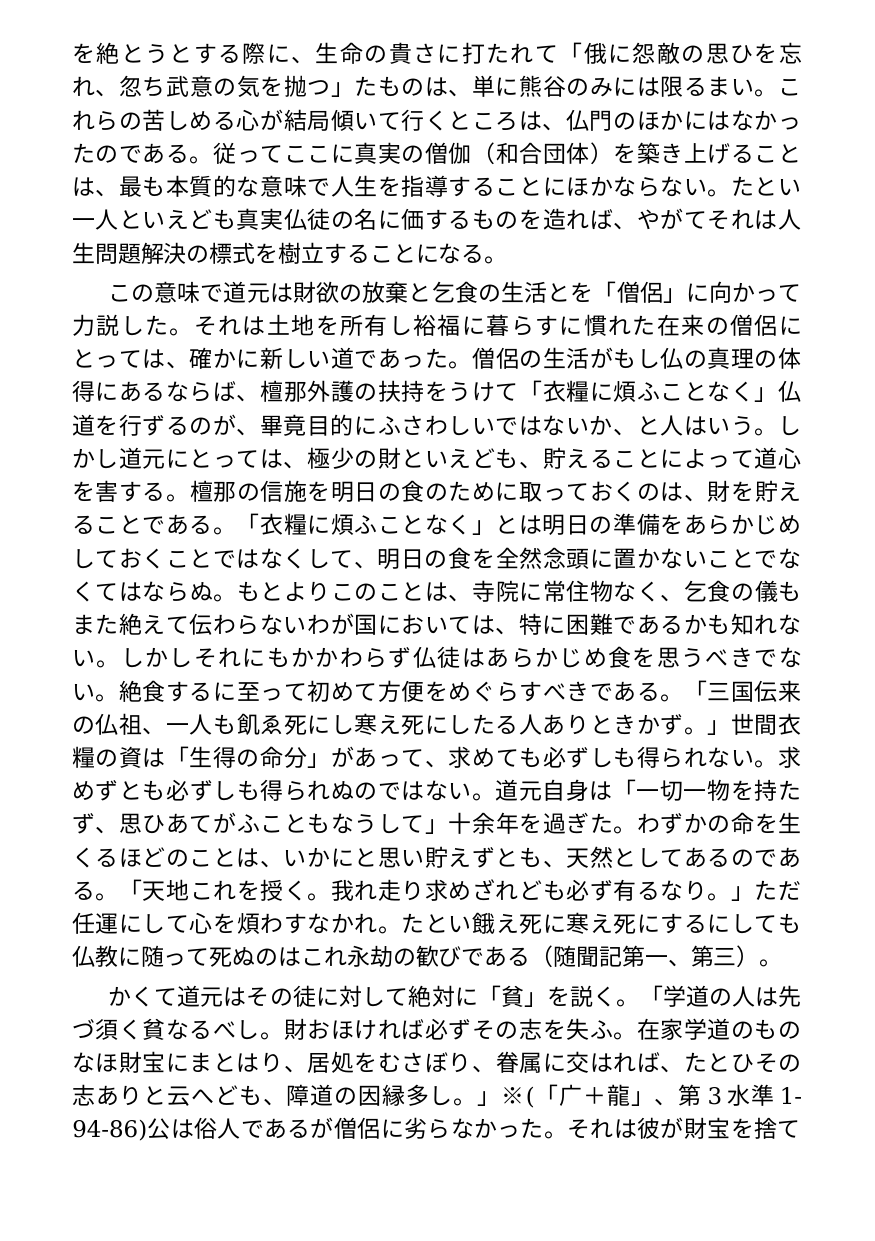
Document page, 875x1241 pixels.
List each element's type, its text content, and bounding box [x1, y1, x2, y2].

text この意味で道元は財欲の放棄と乞食の生活とを「僧侶」に向かって力説した。それは土地を所有し裕福に暮らすに慣れた在来の僧侶にとっては、確かに新しい道であった。僧侶の生活がもし仏の真理の体得にあるならば、檀那外護の扶持をうけて「衣糧に煩ふことなく」仏道を行ずるのが、畢竟目的にふさわしいではないか、と人はいう。しかし道元にとっては、極少の財といえども、貯えることによって道心を害する。檀那の信施を明日の食のために取っておくのは、財を貯えることである。「衣糧に煩ふことなく」とは明日の準備をあらかじめしておくことではなくして、明日の食を全然念頭に置かないことでなくてはならぬ。もとよりこのことは、寺院に常住物なく、乞食の儀もまた絶えて伝わらないわが国においては、特に困難であるかも知れない。しかしそれにもかかわらず仏徒はあらかじめ食を思うべきでない。絶食するに至って初めて方便をめぐらすべきである。「三国伝来の仏祖、一人も飢ゑ死にし寒え死にしたる人ありときかず。」世間衣糧の資は「生得の命分」があって、求めても必ずしも得られない。求めずとも必ずしも得られぬのではない。道元自身は「一切一物を持たず、思ひあてがふこともなうして」十余年を過ぎた。わずかの命を生くるほどのことは、いかにと思い貯えずとも、天然としてあるのである。「天地これを授く。我れ走り求めざれども必ず有るなり。」ただ任運にして心を煩わすなかれ。たとい餓え死に寒え死にするにしても仏教に随って死ぬのはこれ永劫の歓びである（随聞記第一、第三）。 [72, 274, 802, 972]
text を絶とうとする際に、生命の貴さに打たれて「俄に怨敵の思ひを忘れ、忽ち武意の気を抛つ」たものは、単に熊谷のみには限るまい。これらの苦しめる心が結局傾いて行くところは、仏門のほかにはなかったのである。従ってここに真実の僧伽（和合団体）を築き上げることは、最も本質的な意味で人生を指導することにほかならない。たとい一人といえども真実仏徒の名に価するものを造れば、やがてそれは人生問題解決の標式を樹立することになる。 [72, 36, 802, 269]
text かくて道元はその徒に対して絶対に「貧」を説く。「学道の人は先づ須く貧なるべし。財おほければ必ずその志を失ふ。在家学道のものなほ財宝にまとはり、居処をむさぼり、眷属に交はれば、たとひその志ありと云へども、障道の因縁多し。」※(「广＋龍」、第3水準1-94-86)公は俗人であるが僧侶に劣らなかった。それは彼が財宝を捨て [72, 978, 802, 1144]
